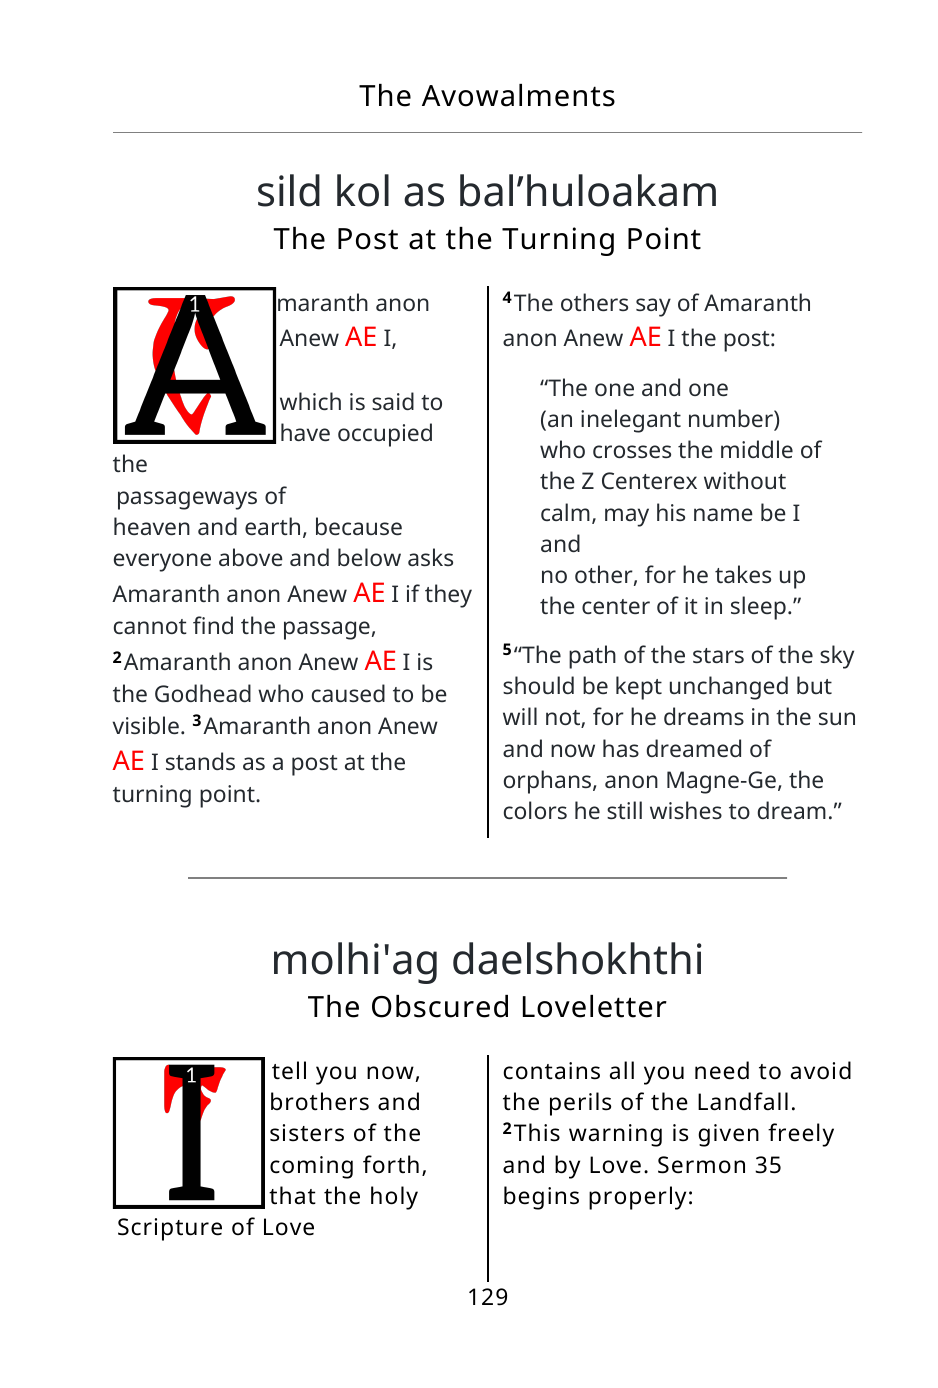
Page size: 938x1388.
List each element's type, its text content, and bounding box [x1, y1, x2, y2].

picture [113, 287, 277, 444]
text sisters of the [265, 1117, 472, 1148]
subtitle sild kol as bal’huloakam [112, 162, 862, 218]
text Anew AE I, [277, 318, 472, 355]
text The Obscured Loveletter [112, 987, 862, 1026]
text passageways of [112, 480, 472, 511]
picture [112, 1057, 265, 1209]
text tell you now, [112, 1055, 472, 1086]
text The Post at the Turning Point [112, 218, 862, 258]
text 4The others say of Amaranth anon Anew AE I the post: [502, 287, 862, 355]
text The Avowalments [112, 75, 862, 115]
text have occupied the [112, 417, 472, 480]
text coming forth, [265, 1148, 472, 1180]
text Scripture of Love [112, 1211, 472, 1242]
text brothers and [265, 1086, 472, 1117]
text contains all you need to avoid the perils of the Landfall. 2This warning is given freely and by Love. Sermon 35 begins properly: [502, 1055, 862, 1211]
text 5“The path of the stars of the sky should be kept unchanged but will not, for he dreams in the sun and now has dreamed of orphans, anon Magne-Ge, the colors he still wishes to dream.” [502, 639, 862, 826]
subtitle molhi'ag daelshokhthi [112, 930, 862, 987]
text heaven and earth, because everyone above and below asks Amaranth anon Anew AE I if they cannot find the passage, 2Amaranth anon Anew AE I is the Godhead who caused to be visible. 3Amaranth anon Anew AE I stands as a post at the turning point. [112, 511, 472, 809]
text “The one and one (an inelegant number) who crosses the middle of the Z Centerex without calm, may his name be I and no other, for he takes up the center of it in sleep.” [540, 372, 844, 622]
text that the holy [112, 1180, 472, 1211]
text which is said to [277, 386, 472, 417]
text maranth anon [277, 287, 472, 318]
